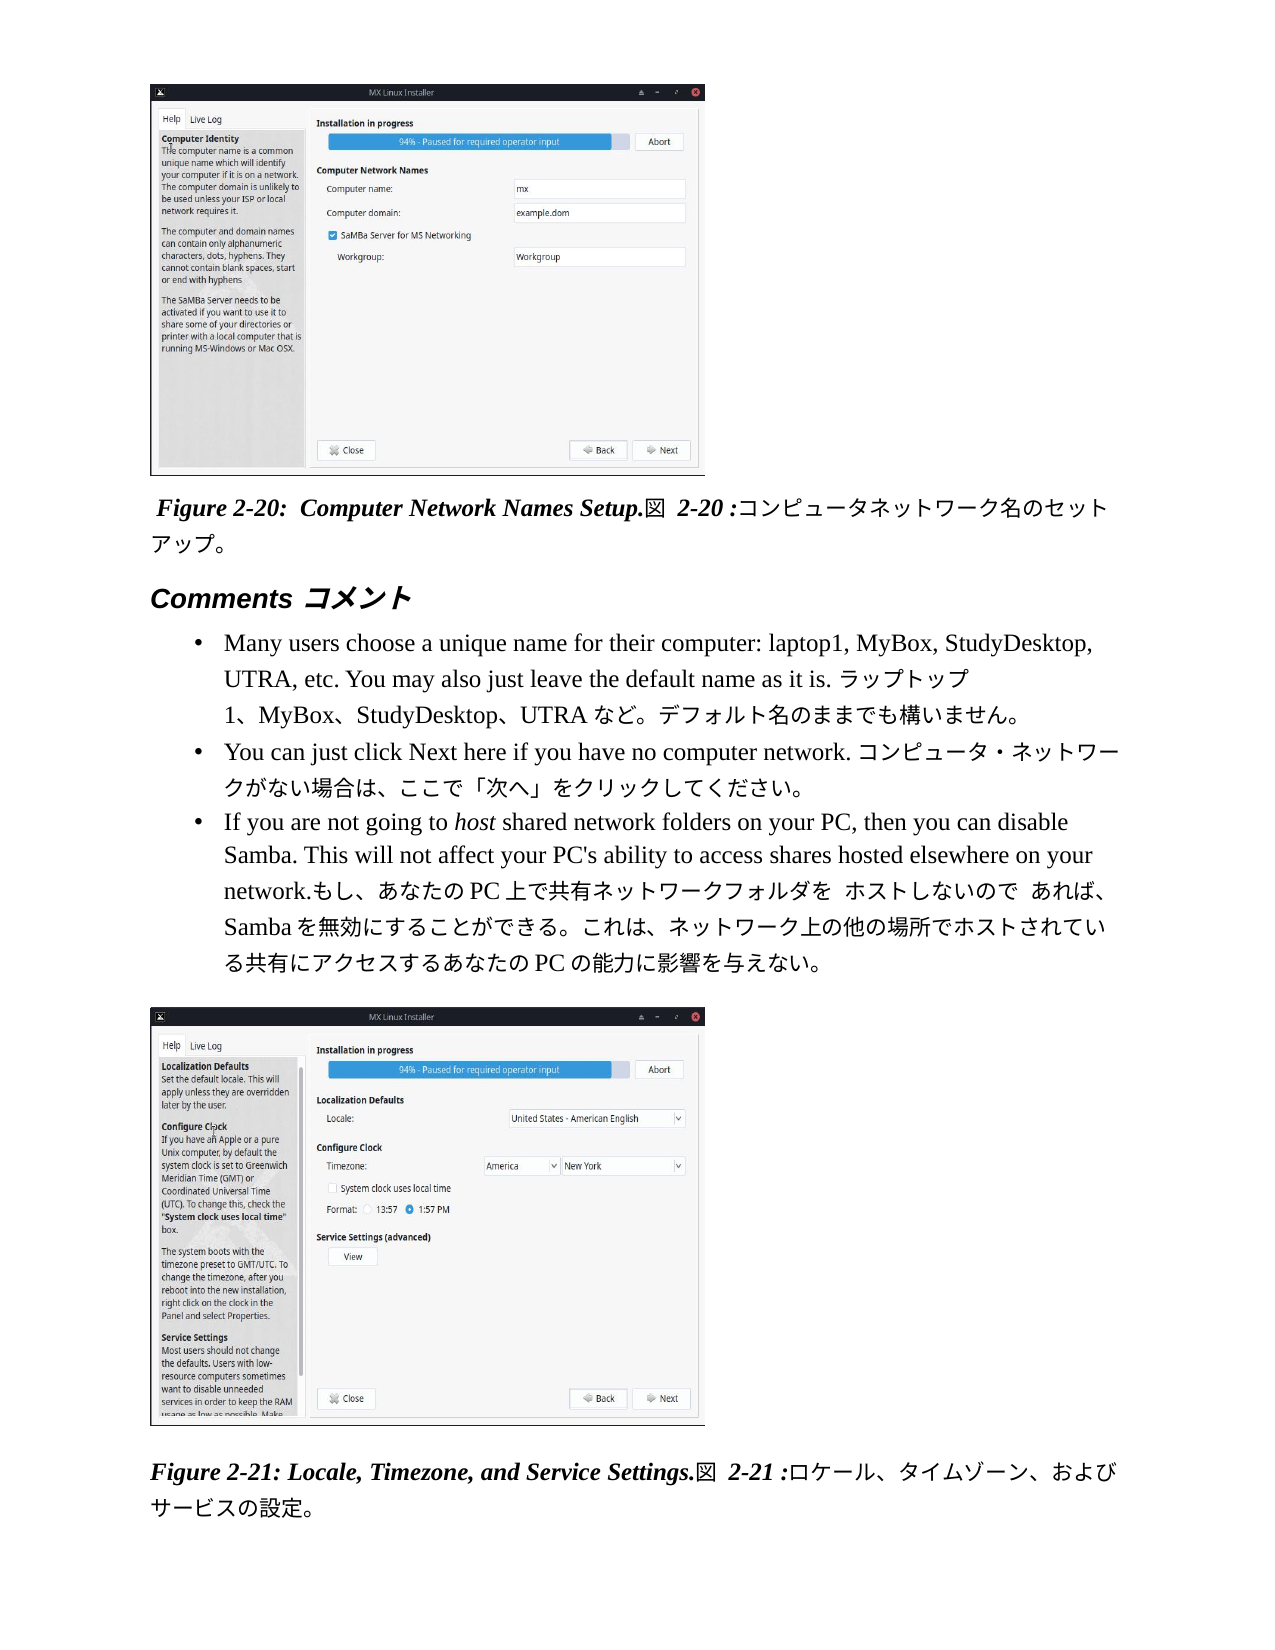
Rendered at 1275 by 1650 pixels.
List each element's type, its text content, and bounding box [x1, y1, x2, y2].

list Many users choose a unique name for their computer: laptop1, MyBox, StudyDesktop, UTRA, etc. You may also just leave the default name as it is. ラップトップ1、MyBox、StudyDesktop、UTRAなど。デフォルト名のままでも構いません。 [194, 628, 1125, 730]
picture [150, 84, 705, 476]
picture [150, 1007, 705, 1426]
text Figure 2-21: Locale, Timezone, and Service Settings.図 2-21 :ロケール、タイムゾーン、およびサービスの設定。 [150, 1455, 1125, 1523]
list You can just click Next here if you have no computer network. コンピュータ・ネットワークがない場合は、ここで「次へ」をクリックしてください。 [194, 734, 1125, 803]
text Figure 2-20: Computer Network Names Setup.図 2-20 :コンピュータネットワーク名のセットアップ。 [150, 491, 1125, 559]
subtitle Comments コメント [150, 576, 1125, 616]
list If you are not going to host shared network folders on your PC, then you can disable Samba. This will not affect your PC's ability to access shares hosted elsewhere on your network.もし、あなたのPC上で共有ネットワークフォルダを ホストしないので あれば、 Sambaを無効にすることができる。これは、ネットワーク上の他の場所でホストされている共有にアクセスするあなたのPCの能力に影響を与えない。 [194, 807, 1125, 978]
